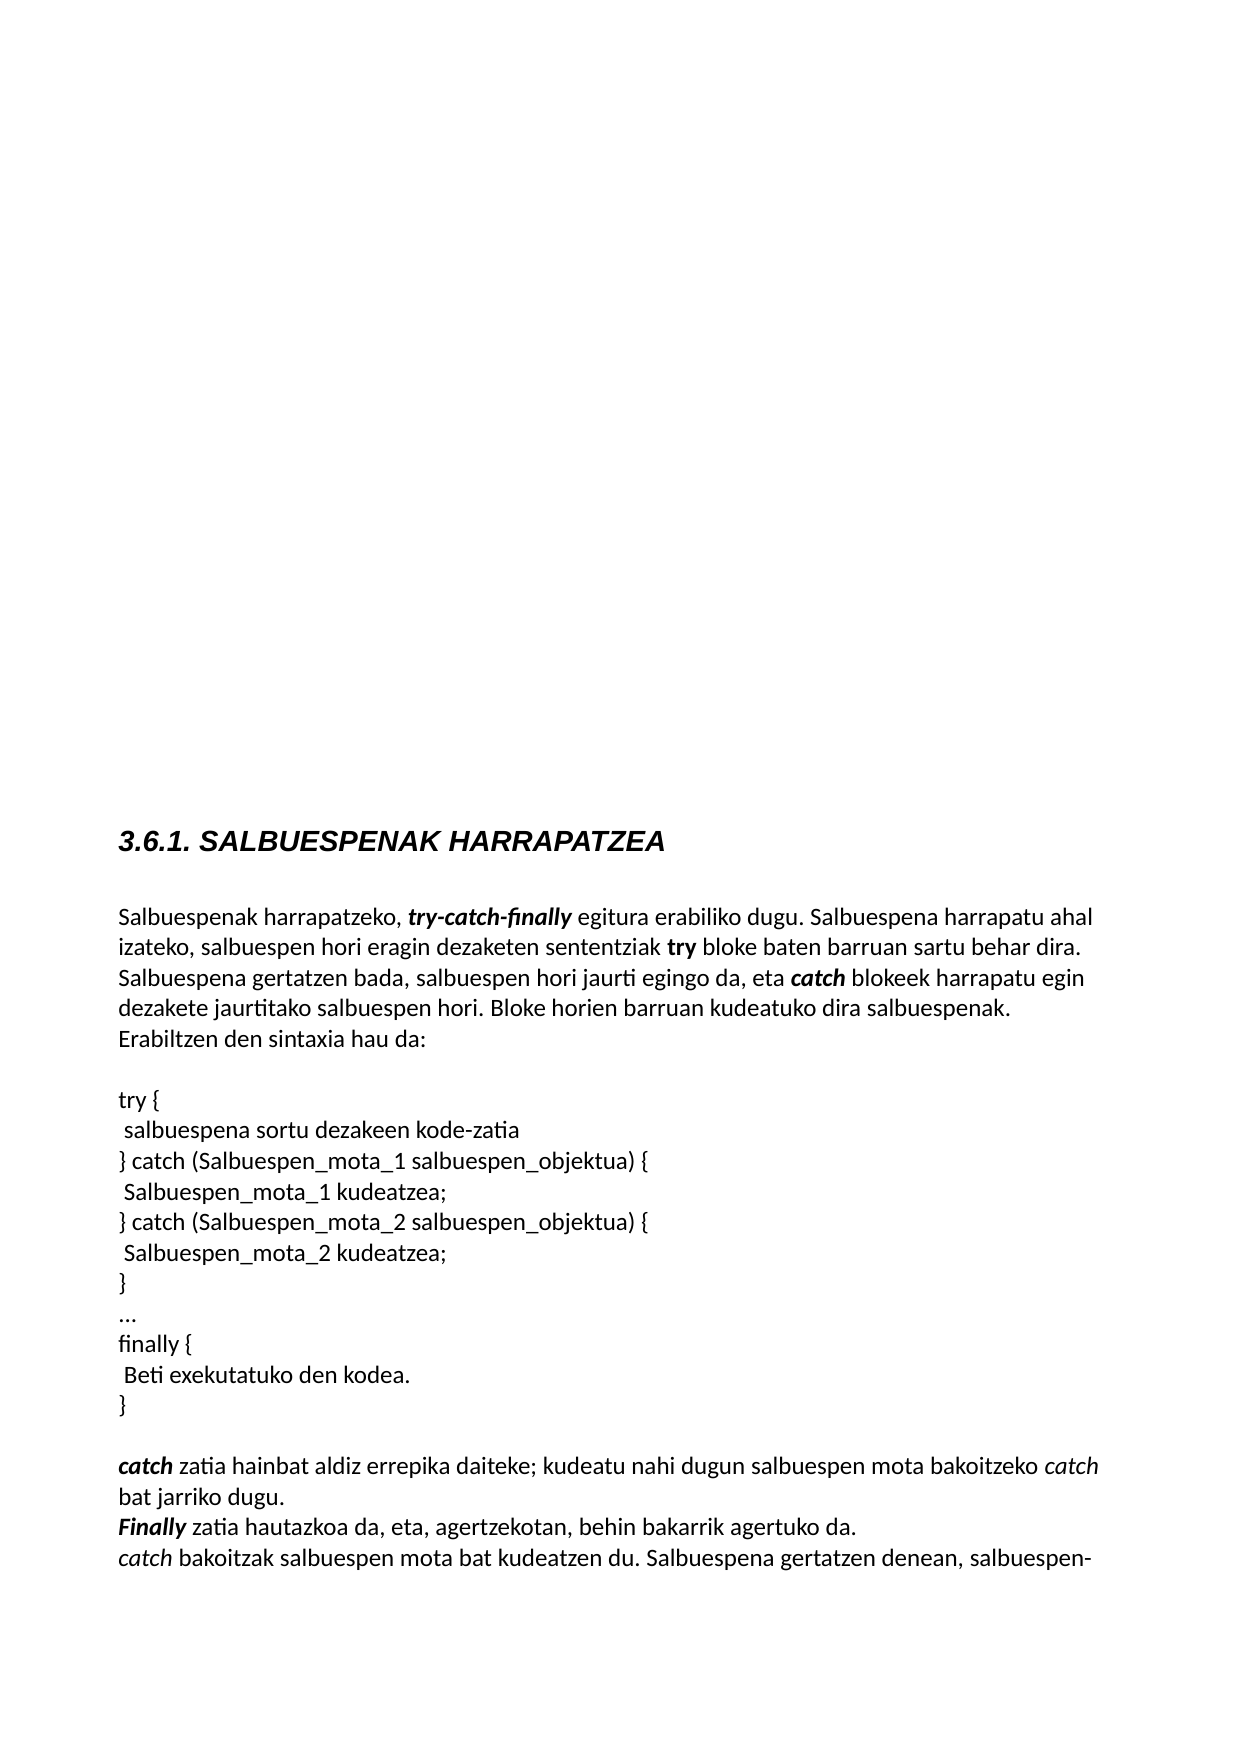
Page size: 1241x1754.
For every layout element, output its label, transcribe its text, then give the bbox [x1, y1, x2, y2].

text catch zatia hainbat aldiz errepika daiteke; kudeatu nahi dugun salbuespen mota bakoitzeko catch bat jarriko dugu. [118, 1450, 1122, 1511]
text } [118, 1389, 1122, 1420]
text Erabiltzen den sintaxia hau da: [118, 1023, 1122, 1054]
subtitle 3.6.1. SALBUESPENAK HARRAPATZEA [118, 824, 1122, 858]
text Salbuespen_mota_2 kudeatzea; [118, 1237, 1122, 1267]
text finally { [118, 1328, 1122, 1359]
text try { [118, 1084, 1122, 1115]
text } catch (Salbuespen_mota_2 salbuespen_objektua) { [118, 1206, 1122, 1237]
text salbuespena sortu dezakeen kode-zatia [118, 1115, 1122, 1145]
text Finally zatia hautazkoa da, eta, agertzekotan, behin bakarrik agertuko da. [118, 1511, 1122, 1542]
text } [118, 1267, 1122, 1298]
text } catch (Salbuespen_mota_1 salbuespen_objektua) { [118, 1145, 1122, 1176]
text Salbuespen_mota_1 kudeatzea; [118, 1176, 1122, 1206]
text catch bakoitzak salbuespen mota bat kudeatzen du. Salbuespena gertatzen denean, salbuespen- [118, 1542, 1122, 1572]
text Salbuespenak harrapatzeko, try-catch-finally egitura erabiliko dugu. Salbuespena harrapatu ahal izateko, salbuespen hori eragin dezaketen sententziak try bloke baten barruan sartu behar dira. Salbuespena gertatzen bada, salbuespen hori jaurti egingo da, eta catch blokeek harrapatu egin dezakete jaurtitako salbuespen hori. Bloke horien barruan kudeatuko dira salbuespenak. [118, 901, 1122, 1023]
text ... [118, 1298, 1122, 1328]
text Beti exekutatuko den kodea. [118, 1359, 1122, 1389]
